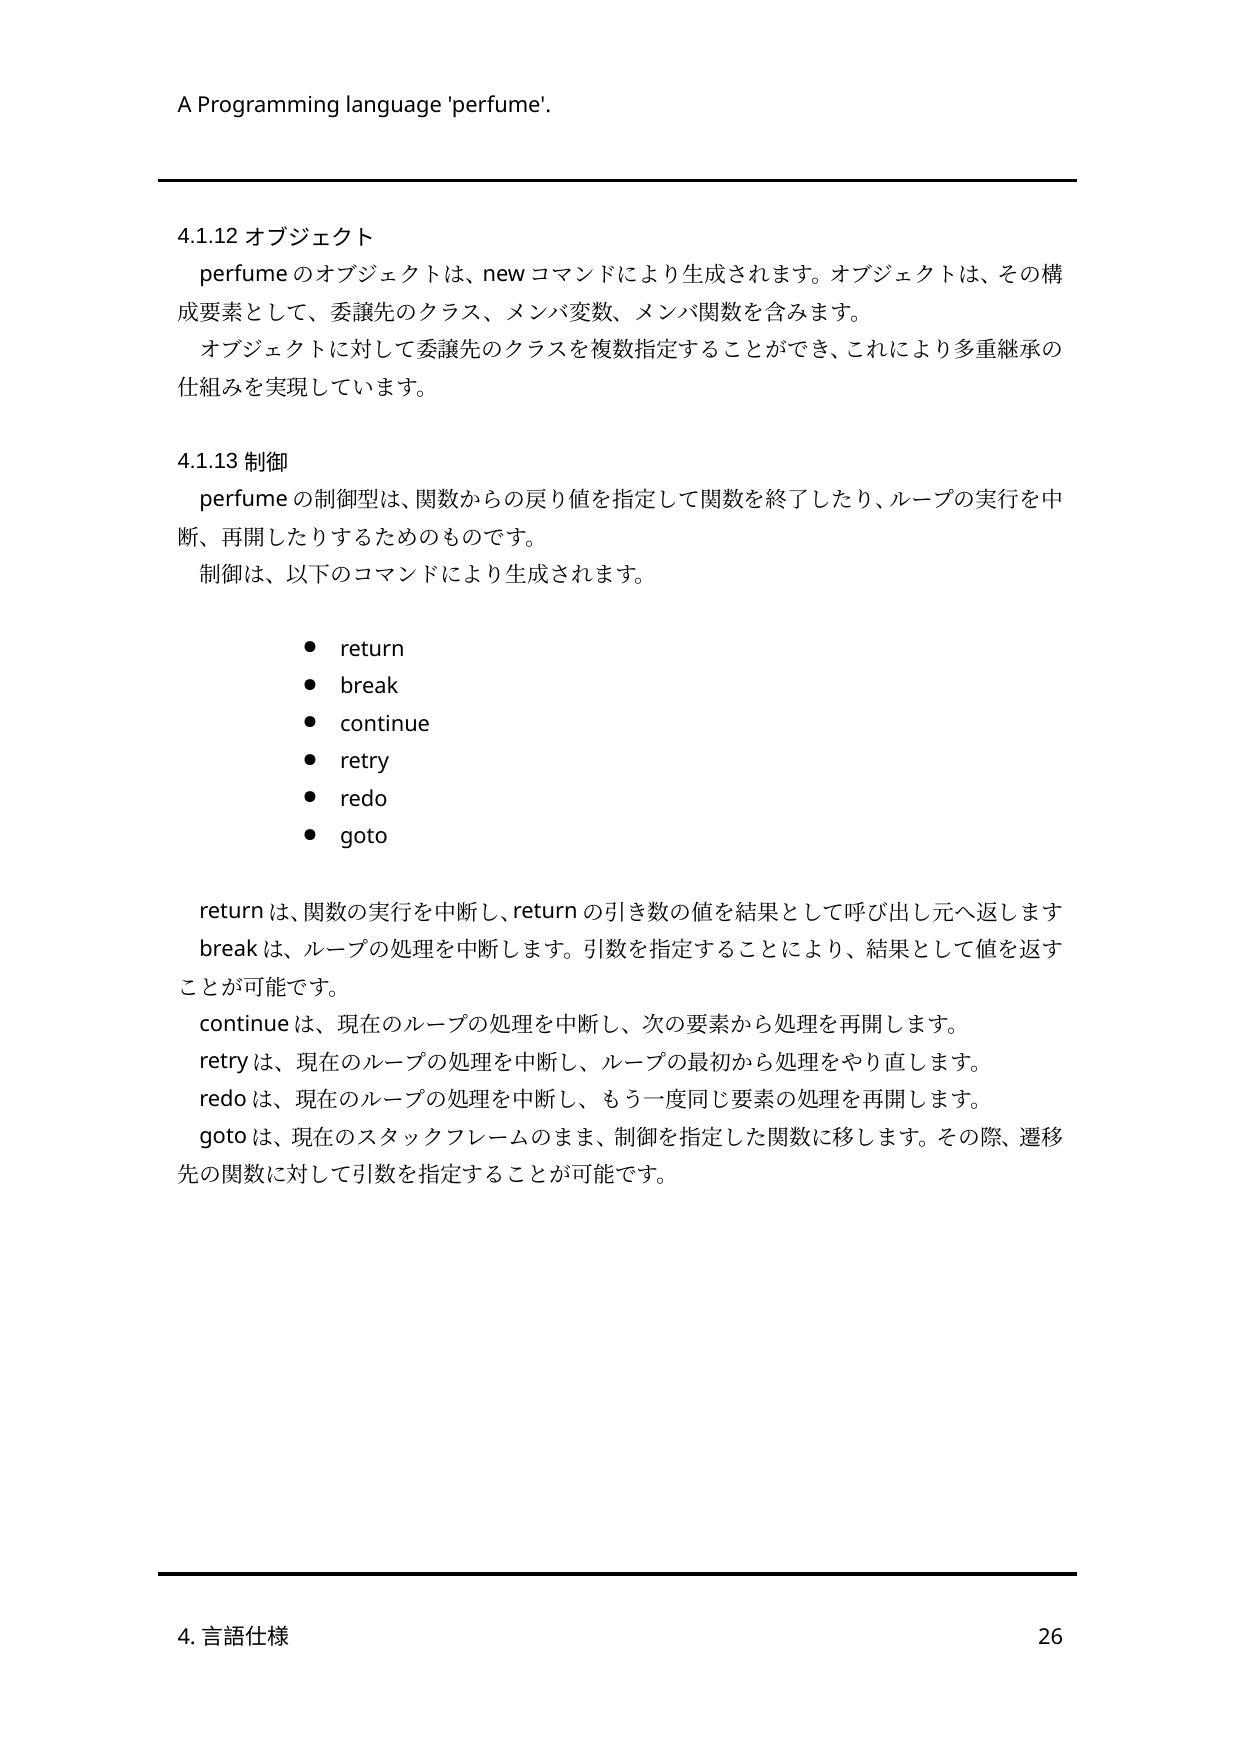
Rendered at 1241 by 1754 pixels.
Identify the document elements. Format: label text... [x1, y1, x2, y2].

text perfumeのオブジェクトは、newコマンドにより生成されます。オブジェクトは、その構成要素として、委譲先のクラス、メンバ変数、メンバ関数を含みます。 [177, 254, 1063, 329]
text continueは、現在のループの処理を中断し、次の要素から処理を再開します。 [177, 1004, 1063, 1042]
text 制御は、以下のコマンドにより生成されます。 [177, 554, 1063, 592]
text returnは、関数の実行を中断し、returnの引き数の値を結果として呼び出し元へ返します。 [177, 892, 1063, 929]
text perfumeの制御型は、関数からの戻り値を指定して関数を終了したり、ループの実行を中断、再開したりするためのものです。 [177, 479, 1063, 554]
subtitle 4.1.12 オブジェクト [177, 217, 1063, 254]
text gotoは、現在のスタックフレームのまま、制御を指定した関数に移します。その際、遷移先の関数に対して引数を指定することが可能です。 [177, 1117, 1063, 1192]
list retry [302, 742, 1063, 779]
subtitle 4.1.13 制御 [177, 442, 1063, 479]
text オブジェクトに対して委譲先のクラスを複数指定することができ、これにより多重継承の仕組みを実現しています。 [177, 329, 1063, 404]
list continue [302, 704, 1063, 742]
text redoは、現在のループの処理を中断し、もう一度同じ要素の処理を再開します。 [177, 1079, 1063, 1117]
text retryは、現在のループの処理を中断し、ループの最初から処理をやり直します。 [177, 1042, 1063, 1079]
list redo [302, 779, 1063, 817]
list break [302, 667, 1063, 704]
text breakは、ループの処理を中断します。引数を指定することにより、結果として値を返すことが可能です。 [177, 929, 1063, 1004]
list goto [302, 817, 1063, 854]
list return [302, 629, 1063, 667]
